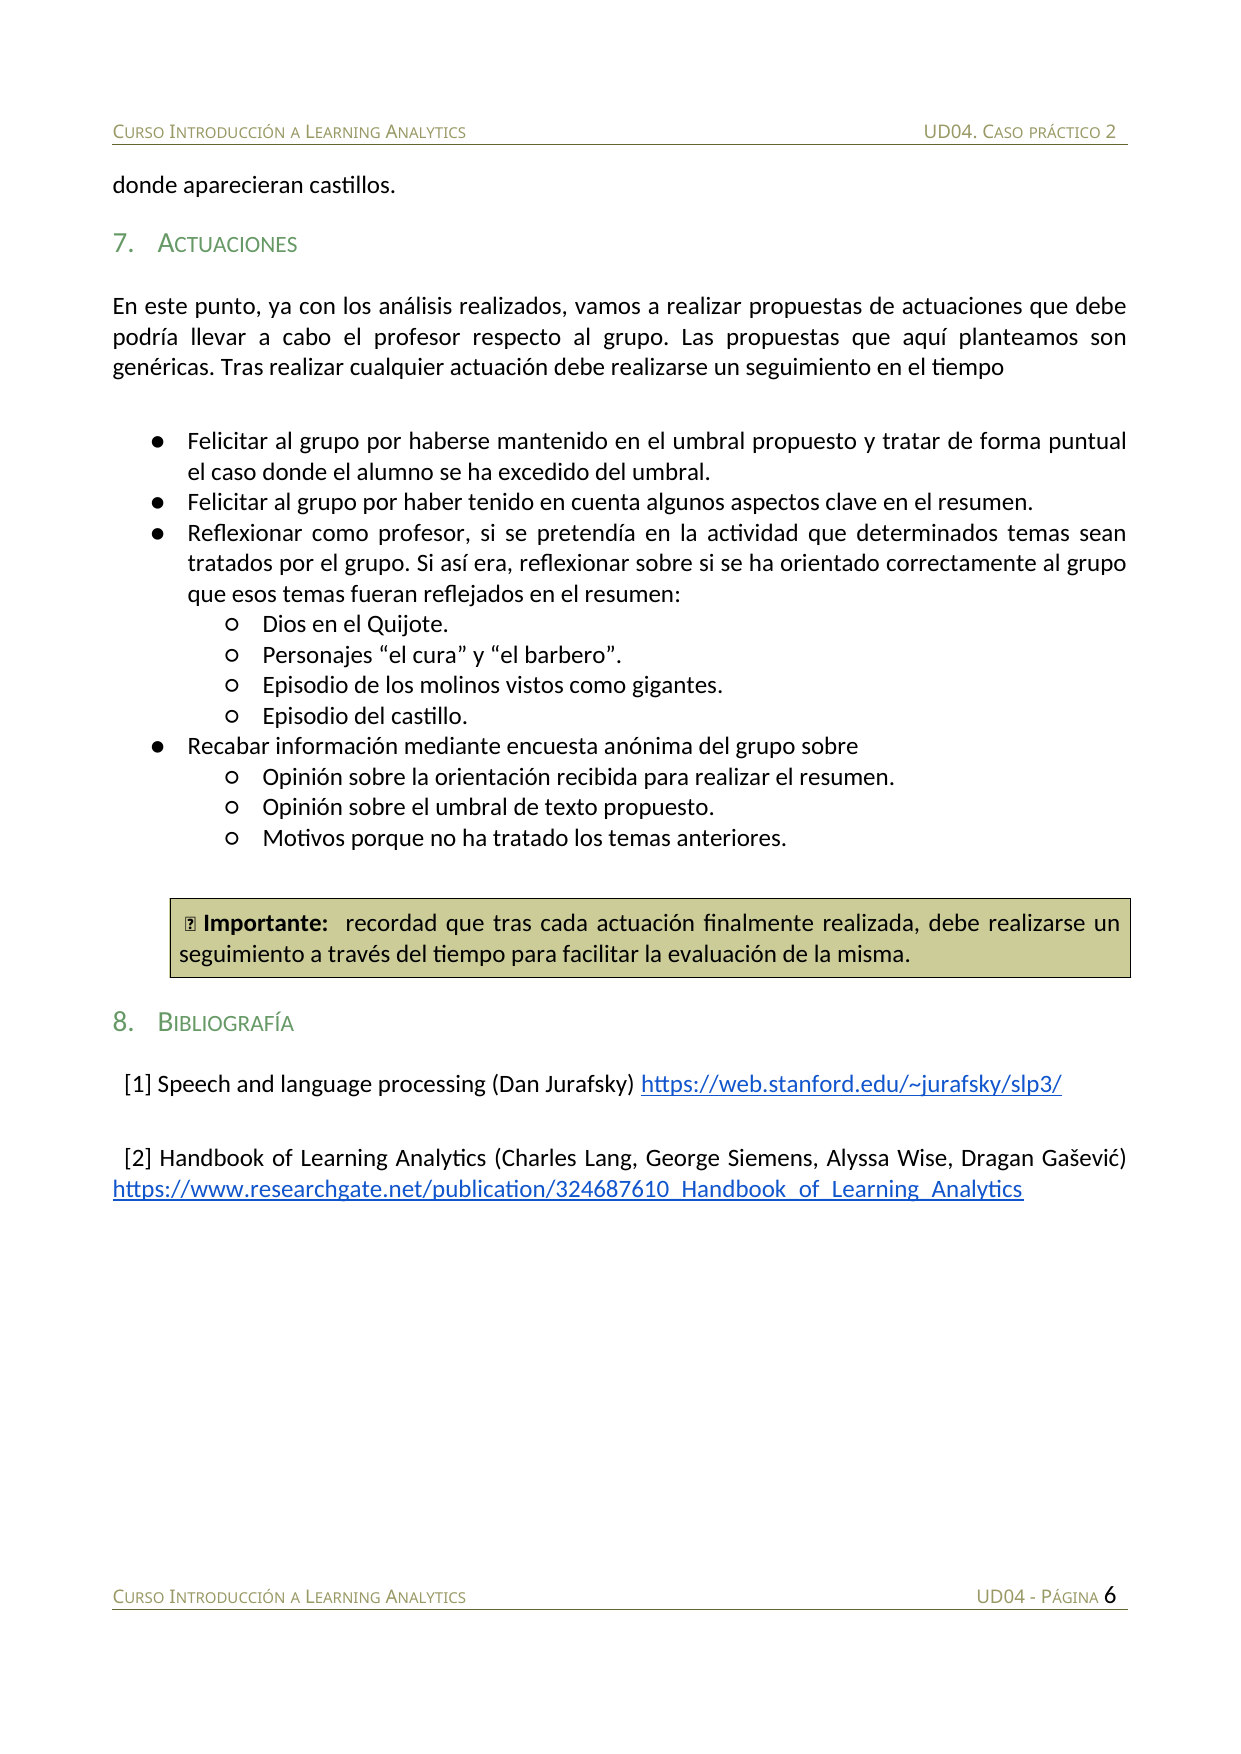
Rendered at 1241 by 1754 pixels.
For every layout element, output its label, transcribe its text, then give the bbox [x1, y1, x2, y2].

text En este punto, ya con los análisis realizados, vamos a realizar propuestas de actuaciones que debe podría llevar a cabo el profesor respecto al grupo. Las propuestas que aquí planteamos son genéricas. Tras realizar cualquier actuación debe realizarse un seguimiento en el tiempo [112, 290, 1128, 382]
text donde aparecieran castillos. [112, 169, 1128, 199]
subtitle Actuaciones [112, 224, 1128, 260]
list Motivos porque no ha tratado los temas anteriores. [225, 822, 1128, 852]
list Personajes “el cura” y “el barbero”. [225, 639, 1128, 669]
list Opinión sobre el umbral de texto propuesto. [225, 791, 1128, 822]
list Episodio del castillo. [225, 700, 1128, 730]
list Episodio de los molinos vistos como gigantes. [225, 669, 1128, 700]
text 📖 Importante: recordad que tras cada actuación finalmente realizada, debe realizarse un seguimiento a través del tiempo para facilitar la evaluación de la misma. [171, 899, 1130, 977]
text [2] Handbook of Learning Analytics (Charles Lang, George Siemens, Alyssa Wise, Dragan Gašević) https://www.researchgate.net/publication/324687610_Handbook_of_Learning_Analytics [112, 1142, 1128, 1203]
subtitle Bibliografía [112, 1003, 1128, 1038]
list Recabar información mediante encuesta anónima del grupo sobre [150, 730, 1128, 761]
list Dios en el Quijote. [225, 608, 1128, 639]
list Reflexionar como profesor, si se pretendía en la actividad que determinados temas sean tratados por el grupo. Si así era, reflexionar sobre si se ha orientado correctamente al grupo que esos temas fueran reflejados en el resumen: [150, 517, 1128, 608]
list Opinión sobre la orientación recibida para realizar el resumen. [225, 761, 1128, 791]
text [1] Speech and language processing (Dan Jurafsky) https://web.stanford.edu/~jurafsky/slp3/ [112, 1068, 1128, 1099]
list Felicitar al grupo por haberse mantenido en el umbral propuesto y tratar de forma puntual el caso donde el alumno se ha excedido del umbral. [150, 425, 1128, 486]
list Felicitar al grupo por haber tenido en cuenta algunos aspectos clave en el resumen. [150, 486, 1128, 517]
